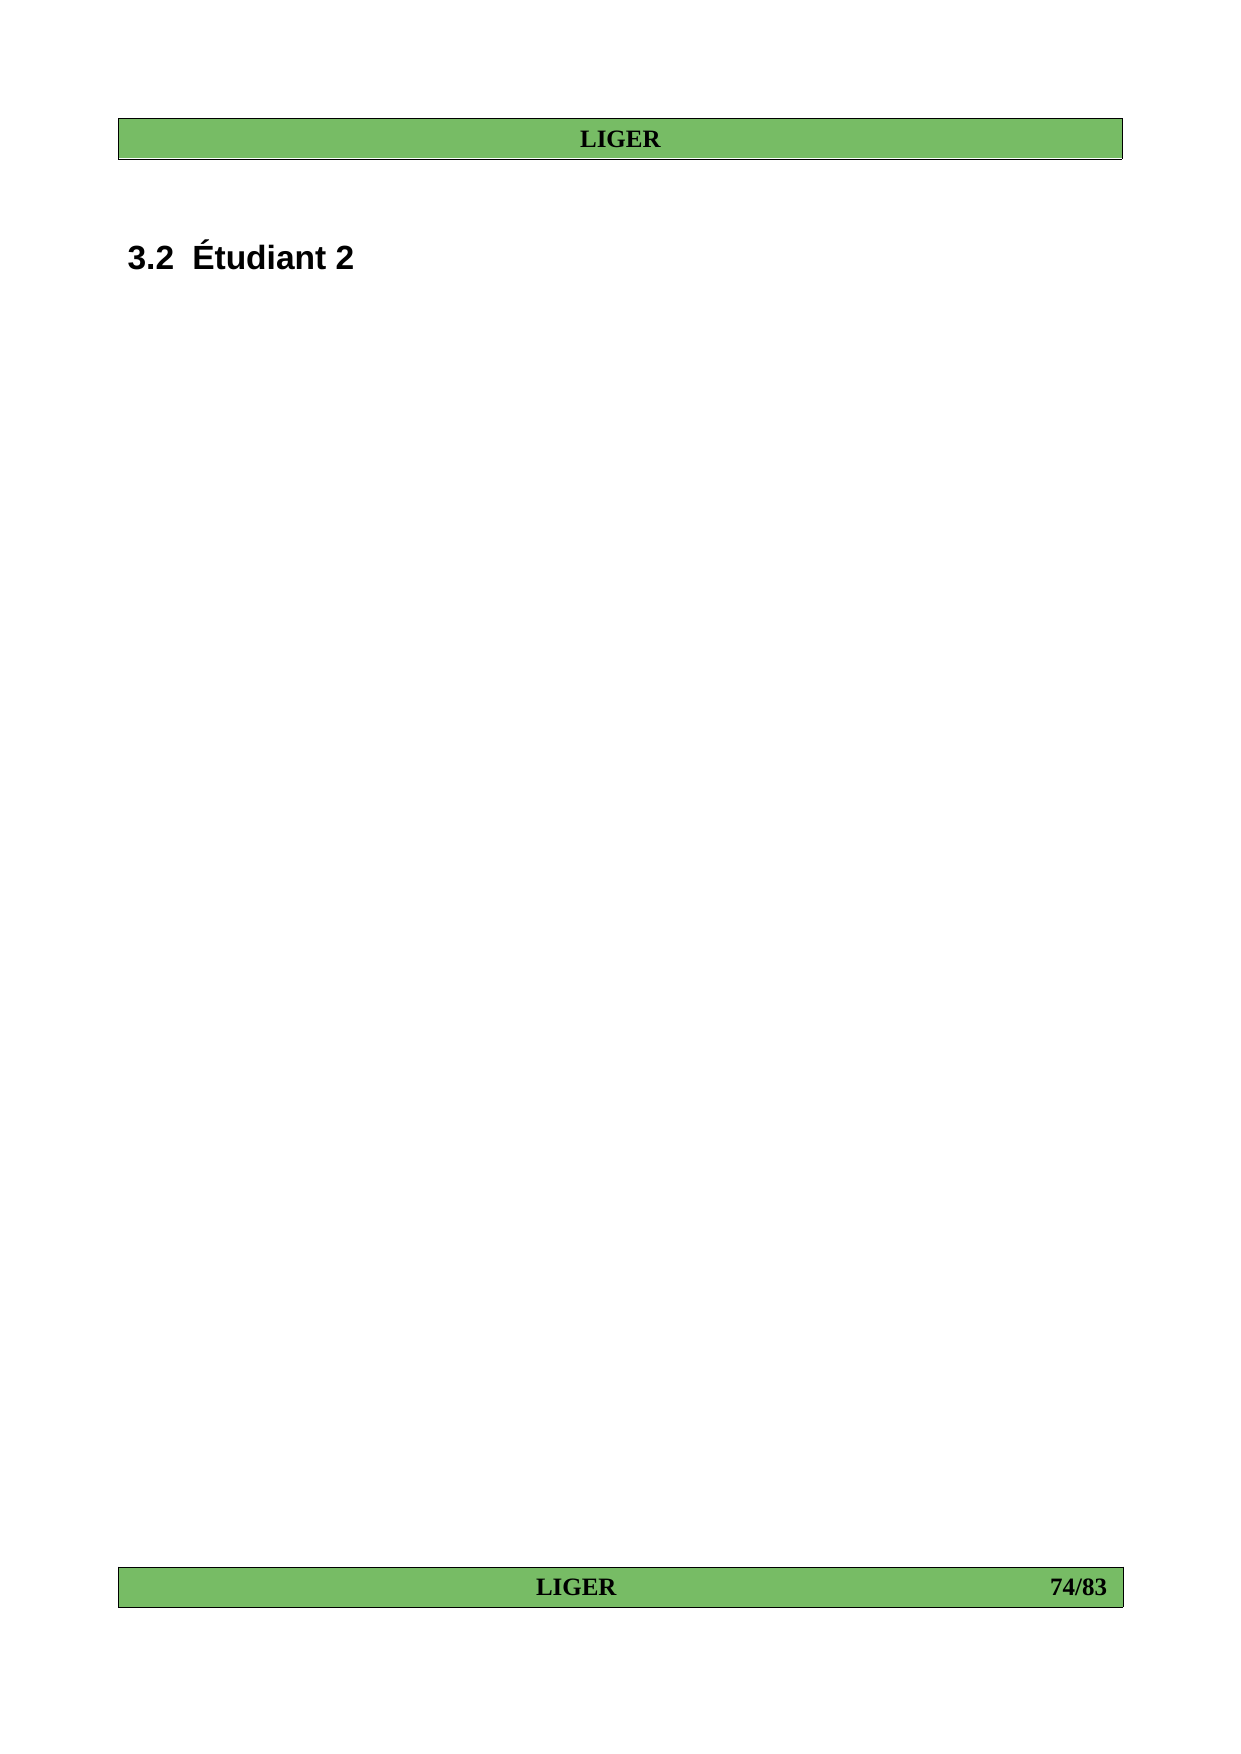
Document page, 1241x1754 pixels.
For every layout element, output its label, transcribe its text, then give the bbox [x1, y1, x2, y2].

subtitle Étudiant 2 [118, 238, 1122, 276]
